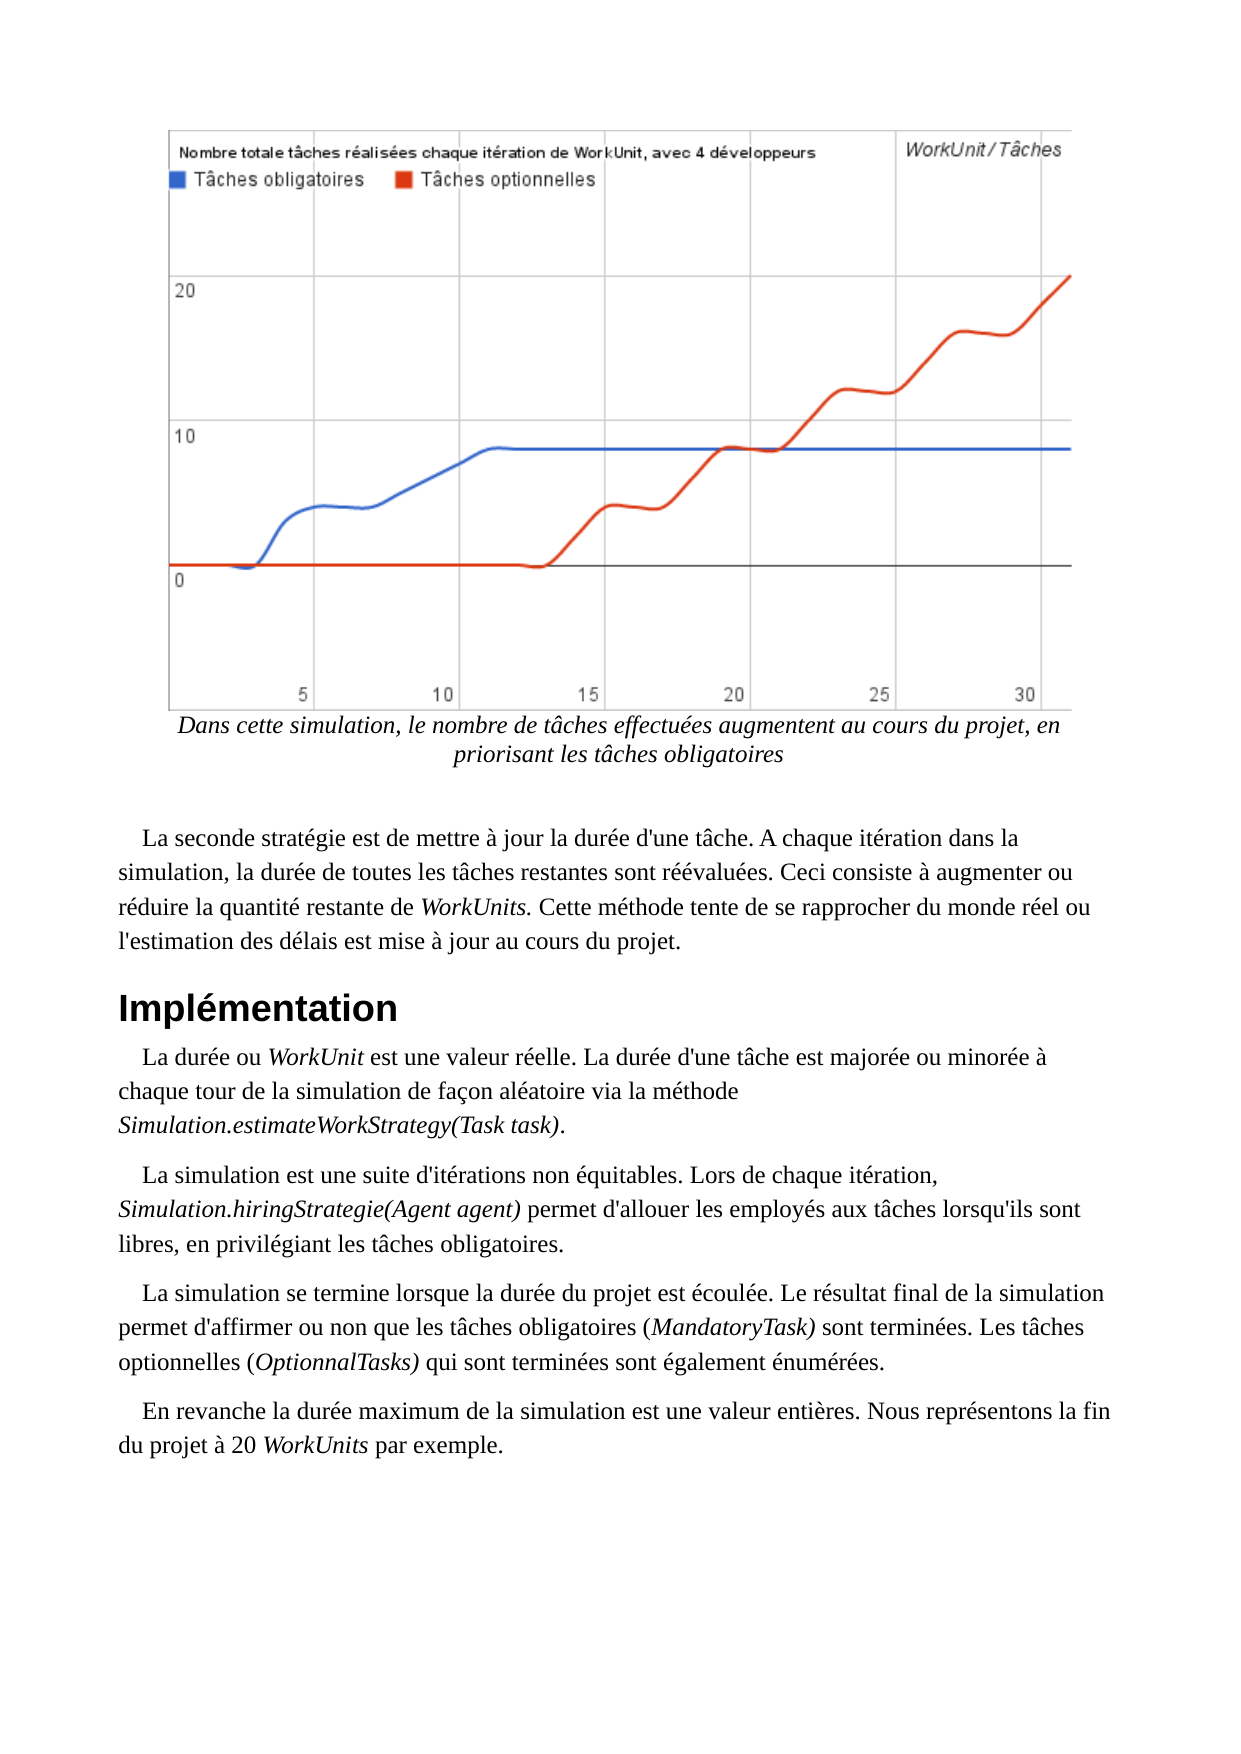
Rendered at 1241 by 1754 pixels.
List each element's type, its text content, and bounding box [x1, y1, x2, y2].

text La seconde stratégie est de mettre à jour la durée d'une tâche. A chaque itération dans la simulation, la durée de toutes les tâches restantes sont réévaluées. Ceci consiste à augmenter ou réduire la quantité restante de WorkUnits. Cette méthode tente de se rapprocher du monde réel ou l'estimation des délais est mise à jour au cours du projet. [118, 823, 1122, 955]
text En revanche la durée maximum de la simulation est une valeur entières. Nous représentons la fin du projet à 20 WorkUnits par exemple. [118, 1396, 1122, 1459]
subtitle Implémentation [118, 986, 1122, 1029]
text La durée ou WorkUnit est une valeur réelle. La durée d'une tâche est majorée ou minorée à chaque tour de la simulation de façon aléatoire via la méthode Simulation.estimateWorkStrategy(Task task). [118, 1042, 1122, 1139]
text Dans cette simulation, le nombre de tâches effectuées augmentent au cours du projet, en priorisant les tâches obligatoires [168, 711, 1072, 768]
picture [168, 130, 1072, 711]
text La simulation se termine lorsque la durée du projet est écoulée. Le résultat final de la simulation permet d'affirmer ou non que les tâches obligatoires (MandatoryTask) sont terminées. Les tâches optionnelles (OptionnalTasks) qui sont terminées sont également énumérées. [118, 1278, 1122, 1375]
text La simulation est une suite d'itérations non équitables. Lors de chaque itération, Simulation.hiringStrategie(Agent agent) permet d'allouer les employés aux tâches lorsqu'ils sont libres, en privilégiant les tâches obligatoires. [118, 1160, 1122, 1257]
